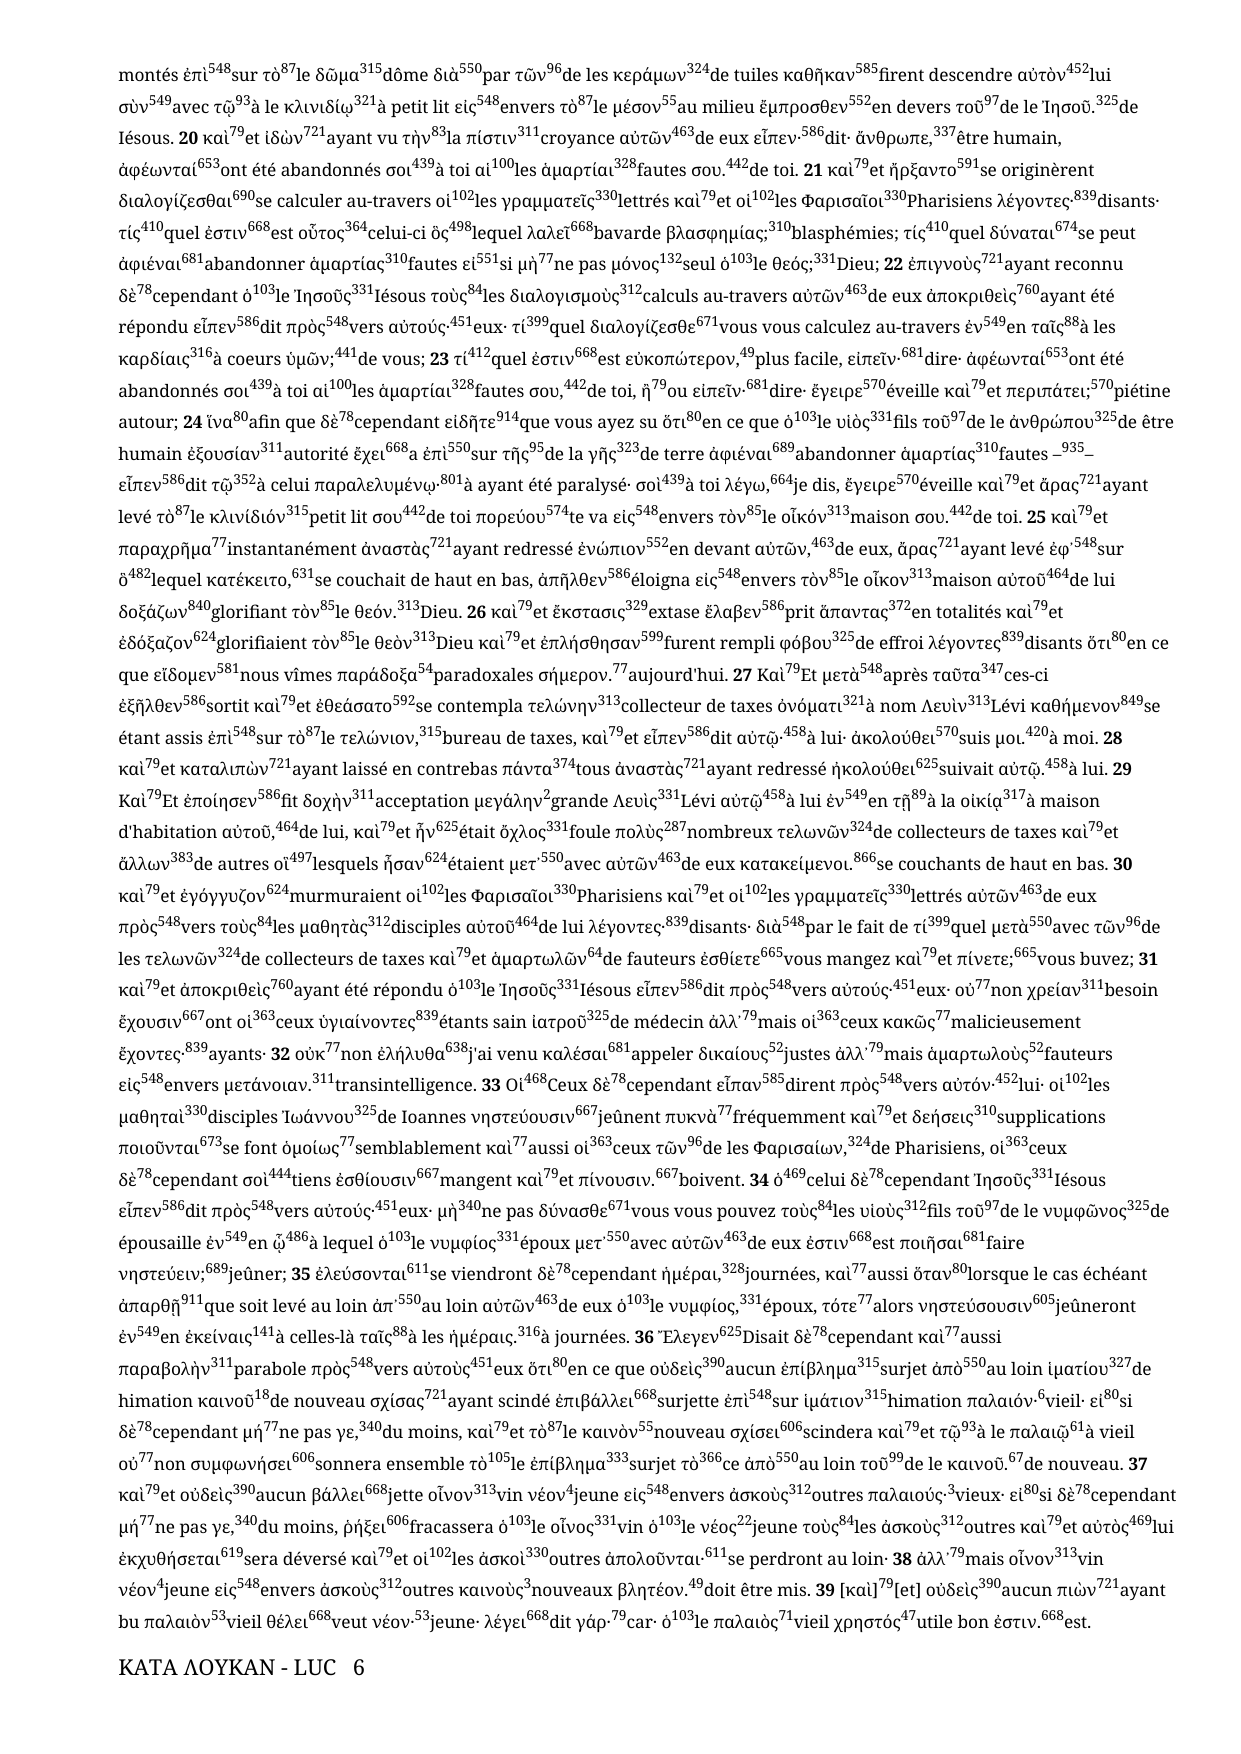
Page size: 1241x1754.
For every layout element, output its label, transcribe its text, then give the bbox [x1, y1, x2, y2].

text ΚΑΤΑ ΛΟΥΚΑΝ - LUC 6 [118, 1652, 1181, 1682]
text 1 Ἐγένετο592Se devint δὲ78cependant ἐν549en τῷ354à ce τὸν85le ὄχλον313foule ἐπικεῖσθαι690se coucher sur αὐτῷ458à lui καὶ79et ἀκούειν689écouter τὸν85le λόγον313discours τοῦ97de le θεοῦ325de Dieu καὶ79et αὐτὸς469lui ἦν625était ἑστὼς783ayant dressé παρὰ548à côté τὴν83la λίμνην311lac Γεννησαρὲτ323de Génésareth 2 καὶ79et εἶδεν586vit δύο180deux πλοῖα314navires ἑστῶτα771ayants dressés παρὰ548à côté τὴν83la λίμνην·311lac· οἱ102les δὲ78cependant ἁλιεῖς330pêcheurs ἀπ᾽550au loin αὐτῶν465de eux ἀποβάντες720ayants débarqués ἔπλυνον624rinçaient τὰ86les δίκτυα.314filets. 3 ἐμβὰς721ayant embarqué δὲ78cependant εἰς548envers ἓν55un τῶν98de les πλοίων,326de navires, ὃ500lequel ἦν625était Σίμωνος,325de Simon, ἠρώτησεν586interrogea αὐτὸν452lui ἀπὸ550au loin τῆς95de la γῆς323de terre ἐπαναγαγεῖν681surmener de bas en haut ὀλίγον·77peu· καθίσας721ayant assis δὲ78cependant ἐκ550hors τοῦ99de le πλοίου327de navire ἐδίδασκεν625enseignait τοὺς84les ὄχλους.312foules. 4 Ὡς80Comme δὲ78cependant ἐπαύσατο592se pausa λαλῶν,840bavardant, εἶπεν586dit πρὸς548vers τὸν85le Σίμωνα·313Simon· ἐπανάγαγε554surmène de bas en haut εἰς548envers τὸ87le βάθος315profondeur καὶ79et χαλάσατε553lâchez τὰ86les δίκτυα314filets ὑμῶν441de vous εἰς548envers ἄγραν.311prise. 5 καὶ79et ἀποκριθεὶς760ayant été répondu Σίμων331Simon εἶπεν·586dit· ἐπιστάτα,337Supérieur, δι᾽550par ὅλης279de toute entière νυκτὸς323de nuit κοπιάσαντες720ayants peinés οὐδὲν375aucun ἐλάβομεν·581nous prîmes· ἐπὶ549sur δὲ78cependant τῷ93à le ῥήματί321à oral σου442de toi χαλάσω602je lâcherai τὰ86les δίκτυα.314filets. 6 καὶ79et τοῦτο348ce-ci ποιήσαντες720ayants faits συνέκλεισαν585fermèrent à clef ensemble πλῆθος315multitude ἰχθύων324de poissons πολύ,375nombreux, διερρήσσετο636était fracassé à travers δὲ78cependant τὰ104les δίκτυα332filets αὐτῶν.463de eux. 7 καὶ79et κατένευσαν585firent signe de haut en bas τοῖς90à les μετόχοις58à participants ἐν549en τῷ93à le ἑτέρῳ123à autre-différent πλοίῳ321à navire τοῦ360de ce ἐλθόντας706ayants venus συλλαβέσθαι682se prendre ensemble αὐτοῖς·457à eux· καὶ79et ἦλθον585vinrent καὶ79et ἔπλησαν585remplirent ἀμφότερα270tous deux τὰ86les πλοῖα314navires ὥστε80de sorte que βυθίζεσθαι692être enfoncé αὐτά.453eux. 8 Ἰδὼν721Ayant vu δὲ78cependant Σίμων331Simon Πέτρος331Pierre προσέπεσεν586tomba vers τοῖς92à les γόνασιν320à genoux Ἰησοῦ325de Iésous λέγων·840disant· ἔξελθε554sors ἀπ᾽550au loin ἐμοῦ,424de moi, ὅτι80en ce que ἀνὴρ331homme ἁμαρτωλός22fauteur εἰμι,664je suis, κύριε.337Maître. 9 θάμβος333effarement γὰρ79car περιέσχεν586eut autour αὐτὸν452lui καὶ79et πάντας268tous τοὺς345ceux σὺν549avec αὐτῷ458à lui ἐπὶ549sur τῇ89à la ἄγρᾳ317à prise τῶν96de les ἰχθύων324de poissons ὧν491de lesquels συνέλαβον,585prirent ensemble, 10 ὁμοίως77semblablement δὲ78cependant καὶ77aussi Ἰάκωβον313Iakobos καὶ79et Ἰωάννην313Ioannes υἱοὺς312fils Ζεβεδαίου,325de Zébédaï, οἳ497lesquels ἦσαν624étaient κοινωνοὶ330communiants τῷ91à le Σίμωνι.319à Simon. καὶ79et εἶπεν586dit πρὸς548vers τὸν85le Σίμωνα313Simon ὁ103le Ἰησοῦς·331Iésous· μὴ77ne pas φοβοῦ·574te effraie· ἀπὸ550au loin τοῦ358de celui νῦν77maintenant ἀνθρώπους312êtres humains ἔσῃ610tu te seras ζωγρῶν.840capturant vivant. 11 καὶ79et καταγαγόντες720ayants menés de haut en bas τὰ86les πλοῖα314navires ἐπὶ548sur τὴν83la γῆν311terre ἀφέντες720ayants abandonnés πάντα374tous ἠκολούθησαν585suivirent αὐτῷ.458à lui. 12 Καὶ79Et ἐγένετο592se devint ἐν549en τῷ354à ce εἶναι689être αὐτὸν452lui ἐν549en μιᾷ57à une τῶν94de les πόλεων322de cités καὶ79et ἰδοὺ306voici ἀνὴρ331homme πλήρης71de plénitude λέπρας·323de lèpre· καὶ79et ἰδὼν721ayant vu δὲ78cependant τὸν85le Ἰησοῦν,313Iésous, πεσὼν721ayant tombé ἐπὶ548sur πρόσωπον315face ἐδεήθη600fut attaché de lien αὐτοῦ464de lui λέγων·840disant· κύριε,337Maître, ἐὰν80si le cas échéant θέλῃς919que tu veuilles δύνασαί672tu te peux με417moi καθαρίσαι.681purifier. 13 καὶ79et ἐκτείνας721ayant étendu τὴν243la χεῖρα311main ἥψατο592se toucha αὐτοῦ464de lui λέγων·840disant· θέλω,664je veux, καθαρίσθητι·563sois purifié· καὶ79et εὐθέως77directement ἡ101la λέπρα329lèpre ἀπῆλθεν586éloigna ἀπ᾽550au loin αὐτοῦ.464de lui. 14 καὶ79et αὐτὸς469lui παρήγγειλεν586messagea à côté αὐτῷ458à lui μηδενὶ378à pas un εἰπεῖν,681dire, ἀλλ᾽79mais ἀπελθὼν721ayant éloigné δεῖξον554montre σεαυτὸν516toi-même τῷ91à le ἱερεῖ319à sacrificateur καὶ79et προσένεγκε554apporte περὶ550autour τοῦ97de le καθαρισμοῦ325de purification σου442de toi καθὼς77de haut en bas comme προσέταξεν586ordonnança auprès Μωϋσῆς,331Môusês, εἰς548envers μαρτύριον315témoignage αὐτοῖς.457à eux. 15 διήρχετο631se passait à travers δὲ78cependant μᾶλλον77davantage ὁ103le λόγος331discours περὶ550autour αὐτοῦ,464de lui, καὶ79et συνήρχοντο630se venaient ensemble ὄχλοι330foules πολλοὶ286nombreux ἀκούειν689écouter καὶ79et θεραπεύεσθαι692être soigné ἀπὸ550au loin τῶν94de les ἀσθενειῶν322de infirmités αὐτῶν·463de eux· 16 αὐτὸς469lui δὲ78cependant ἦν625était ὑποχωρῶν840plaçant en arrière ἐν549en ταῖς88à les ἐρήμοις56à désertes καὶ79et προσευχόμενος.867se priant. 17 Καὶ79Et ἐγένετο592se devint ἐν549en μιᾷ57à une τῶν94de les ἡμερῶν322de journées καὶ79et αὐτὸς469lui ἦν625était διδάσκων,840enseignant, καὶ79et ἦσαν624étaient καθήμενοι866se étants assis Φαρισαῖοι330Pharisiens καὶ79et νομοδιδάσκαλοι330enseignants légistes οἳ497lesquels ἦσαν624étaient ἐληλυθότες782ayants venus ἐκ550hors πάσης279de toute κώμης323de village τῆς95de la Γαλιλαίας323de Galilée καὶ79et Ἰουδαίας323de Ioudaia καὶ79et Ἰερουσαλήμ·323de Ierousalem· καὶ79et δύναμις329puissance κυρίου325de Maître ἦν625était εἰς548envers τὸ348ce ἰᾶσθαι690se guérir αὐτόν.452lui. 18 καὶ79et ἰδοὺ306voici ἄνδρες330hommes φέροντες839portants ἐπὶ550sur κλίνης323de lit ἄνθρωπον313être humain ὃς498lequel ἦν625était παραλελυμένος813ayant été paralysé καὶ79et ἐζήτουν624cherchaient αὐτὸν452lui εἰσενεγκεῖν681importer καὶ79et θεῖναι681poser [αὐτὸν]452[lui] ἐνώπιον552en devant αὐτοῦ.464de lui. 19 καὶ79et μὴ77ne pas εὑρόντες720ayants trouvés ποίας403de quelle εἰσενέγκωσιν898que importent αὐτὸν452lui διὰ548par le fait de τὸν85le ὄχλον,313foule, ἀναβάντες720ayants montés ἐπὶ548sur τὸ87le δῶμα315dôme διὰ550par τῶν96de les κεράμων324de tuiles καθῆκαν585firent descendre αὐτὸν452lui σὺν549avec τῷ93à le κλινιδίῳ321à petit lit εἰς548envers τὸ87le μέσον55au milieu ἔμπροσθεν552en devers τοῦ97de le Ἰησοῦ.325de Iésous. 20 καὶ79et ἰδὼν721ayant vu τὴν83la πίστιν311croyance αὐτῶν463de eux εἶπεν·586dit· ἄνθρωπε,337être humain, ἀφέωνταί653ont été abandonnés σοι439à toi αἱ100les ἁμαρτίαι328fautes σου.442de toi. 21 καὶ79et ἤρξαντο591se originèrent διαλογίζεσθαι690se calculer au-travers οἱ102les γραμματεῖς330lettrés καὶ79et οἱ102les Φαρισαῖοι330Pharisiens λέγοντες·839disants· τίς410quel ἐστιν668est οὗτος364celui-ci ὃς498lequel λαλεῖ668bavarde βλασφημίας;310blasphémies; τίς410quel δύναται674se peut ἀφιέναι681abandonner ἁμαρτίας310fautes εἰ551si μὴ77ne pas μόνος132seul ὁ103le θεός;331Dieu; 22 ἐπιγνοὺς721ayant reconnu δὲ78cependant ὁ103le Ἰησοῦς331Iésous τοὺς84les διαλογισμοὺς312calculs au-travers αὐτῶν463de eux ἀποκριθεὶς760ayant été répondu εἶπεν586dit πρὸς548vers αὐτούς·451eux· τί399quel διαλογίζεσθε671vous vous calculez au-travers ἐν549en ταῖς88à les καρδίαις316à coeurs ὑμῶν;441de vous; 23 τί412quel ἐστιν668est εὐκοπώτερον,49plus facile, εἰπεῖν·681dire· ἀφέωνταί653ont été abandonnés σοι439à toi αἱ100les ἁμαρτίαι328fautes σου,442de toi, ἢ79ou εἰπεῖν·681dire· ἔγειρε570éveille καὶ79et περιπάτει;570piétine autour; 24 ἵνα80afin que δὲ78cependant εἰδῆτε914que vous ayez su ὅτι80en ce que ὁ103le υἱὸς331fils τοῦ97de le ἀνθρώπου325de être humain ἐξουσίαν311autorité ἔχει668a ἐπὶ550sur τῆς95de la γῆς323de terre ἀφιέναι689abandonner ἁμαρτίας310fautes –935– εἶπεν586dit τῷ352à celui παραλελυμένῳ·801à ayant été paralysé· σοὶ439à toi λέγω,664je dis, ἔγειρε570éveille καὶ79et ἄρας721ayant levé τὸ87le κλινίδιόν315petit lit σου442de toi πορεύου574te va εἰς548envers τὸν85le οἶκόν313maison σου.442de toi. 25 καὶ79et παραχρῆμα77instantanément ἀναστὰς721ayant redressé ἐνώπιον552en devant αὐτῶν,463de eux, ἄρας721ayant levé ἐφ᾽548sur ὃ482lequel κατέκειτο,631se couchait de haut en bas, ἀπῆλθεν586éloigna εἰς548envers τὸν85le οἶκον313maison αὐτοῦ464de lui δοξάζων840glorifiant τὸν85le θεόν.313Dieu. 26 καὶ79et ἔκστασις329extase ἔλαβεν586prit ἅπαντας372en totalités καὶ79et ἐδόξαζον624glorifiaient τὸν85le θεὸν313Dieu καὶ79et ἐπλήσθησαν599furent rempli φόβου325de effroi λέγοντες839disants ὅτι80en ce que εἴδομεν581nous vîmes παράδοξα54paradoxales σήμερον.77aujourd'hui. 27 Καὶ79Et μετὰ548après ταῦτα347ces-ci ἐξῆλθεν586sortit καὶ79et ἐθεάσατο592se contempla τελώνην313collecteur de taxes ὀνόματι321à nom Λευὶν313Lévi καθήμενον849se étant assis ἐπὶ548sur τὸ87le τελώνιον,315bureau de taxes, καὶ79et εἶπεν586dit αὐτῷ·458à lui· ἀκολούθει570suis μοι.420à moi. 28 καὶ79et καταλιπὼν721ayant laissé en contrebas πάντα374tous ἀναστὰς721ayant redressé ἠκολούθει625suivait αὐτῷ.458à lui. 29 Καὶ79Et ἐποίησεν586fit δοχὴν311acceptation μεγάλην2grande Λευὶς331Lévi αὐτῷ458à lui ἐν549en τῇ89à la οἰκίᾳ317à maison d'habitation αὐτοῦ,464de lui, καὶ79et ἦν625était ὄχλος331foule πολὺς287nombreux τελωνῶν324de collecteurs de taxes καὶ79et ἄλλων383de autres οἳ497lesquels ἦσαν624étaient μετ᾽550avec αὐτῶν463de eux κατακείμενοι.866se couchants de haut en bas. 30 καὶ79et ἐγόγγυζον624murmuraient οἱ102les Φαρισαῖοι330Pharisiens καὶ79et οἱ102les γραμματεῖς330lettrés αὐτῶν463de eux πρὸς548vers τοὺς84les μαθητὰς312disciples αὐτοῦ464de lui λέγοντες·839disants· διὰ548par le fait de τί399quel μετὰ550avec τῶν96de les τελωνῶν324de collecteurs de taxes καὶ79et ἁμαρτωλῶν64de fauteurs ἐσθίετε665vous mangez καὶ79et πίνετε;665vous buvez; 31 καὶ79et ἀποκριθεὶς760ayant été répondu ὁ103le Ἰησοῦς331Iésous εἶπεν586dit πρὸς548vers αὐτούς·451eux· οὐ77non χρείαν311besoin ἔχουσιν667ont οἱ363ceux ὑγιαίνοντες839étants sain ἰατροῦ325de médecin ἀλλ᾽79mais οἱ363ceux κακῶς77malicieusement ἔχοντες·839ayants· 32 οὐκ77non ἐλήλυθα638j'ai venu καλέσαι681appeler δικαίους52justes ἀλλ᾽79mais ἁμαρτωλοὺς52fauteurs εἰς548envers μετάνοιαν.311transintelligence. 33 Οἱ468Ceux δὲ78cependant εἶπαν585dirent πρὸς548vers αὐτόν·452lui· οἱ102les μαθηταὶ330disciples Ἰωάννου325de Ioannes νηστεύουσιν667jeûnent πυκνὰ77fréquemment καὶ79et δεήσεις310supplications ποιοῦνται673se font ὁμοίως77semblablement καὶ77aussi οἱ363ceux τῶν96de les Φαρισαίων,324de Pharisiens, οἱ363ceux δὲ78cependant σοὶ444tiens ἐσθίουσιν667mangent καὶ79et πίνουσιν.667boivent. 34 ὁ469celui δὲ78cependant Ἰησοῦς331Iésous εἶπεν586dit πρὸς548vers αὐτούς·451eux· μὴ340ne pas δύνασθε671vous vous pouvez τοὺς84les υἱοὺς312fils τοῦ97de le νυμφῶνος325de épousaille ἐν549en ᾧ486à lequel ὁ103le νυμφίος331époux μετ᾽550avec αὐτῶν463de eux ἐστιν668est ποιῆσαι681faire νηστεύειν;689jeûner; 35 ἐλεύσονται611se viendront δὲ78cependant ἡμέραι,328journées, καὶ77aussi ὅταν80lorsque le cas échéant ἀπαρθῇ911que soit levé au loin ἀπ᾽550au loin αὐτῶν463de eux ὁ103le νυμφίος,331époux, τότε77alors νηστεύσουσιν605jeûneront ἐν549en ἐκείναις141à celles-là ταῖς88à les ἡμέραις.316à journées. 36 Ἔλεγεν625Disait δὲ78cependant καὶ77aussi παραβολὴν311parabole πρὸς548vers αὐτοὺς451eux ὅτι80en ce que οὐδεὶς390aucun ἐπίβλημα315surjet ἀπὸ550au loin ἱματίου327de himation καινοῦ18de nouveau σχίσας721ayant scindé ἐπιβάλλει668surjette ἐπὶ548sur ἱμάτιον315himation παλαιόν·6vieil· εἰ80si δὲ78cependant μή77ne pas γε,340du moins, καὶ79et τὸ87le καινὸν55nouveau σχίσει606scindera καὶ79et τῷ93à le παλαιῷ61à vieil οὐ77non συμφωνήσει606sonnera ensemble τὸ105le ἐπίβλημα333surjet τὸ366ce ἀπὸ550au loin τοῦ99de le καινοῦ.67de nouveau. 37 καὶ79et οὐδεὶς390aucun βάλλει668jette οἶνον313vin νέον4jeune εἰς548envers ἀσκοὺς312outres παλαιούς·3vieux· εἰ80si δὲ78cependant μή77ne pas γε,340du moins, ῥήξει606fracassera ὁ103le οἶνος331vin ὁ103le νέος22jeune τοὺς84les ἀσκοὺς312outres καὶ79et αὐτὸς469lui ἐκχυθήσεται619sera déversé καὶ79et οἱ102les ἀσκοὶ330outres ἀπολοῦνται·611se perdront au loin· 38 ἀλλ᾽79mais οἶνον313vin νέον4jeune εἰς548envers ἀσκοὺς312outres καινοὺς3nouveaux βλητέον.49doit être mis. 39 [καὶ]79[et] οὐδεὶς390aucun πιὼν721ayant bu παλαιὸν53vieil θέλει668veut νέον·53jeune· λέγει668dit γάρ·79car· ὁ103le παλαιὸς71vieil χρηστός47utile bon ἐστιν.668est. [118, 59, 1181, 1633]
